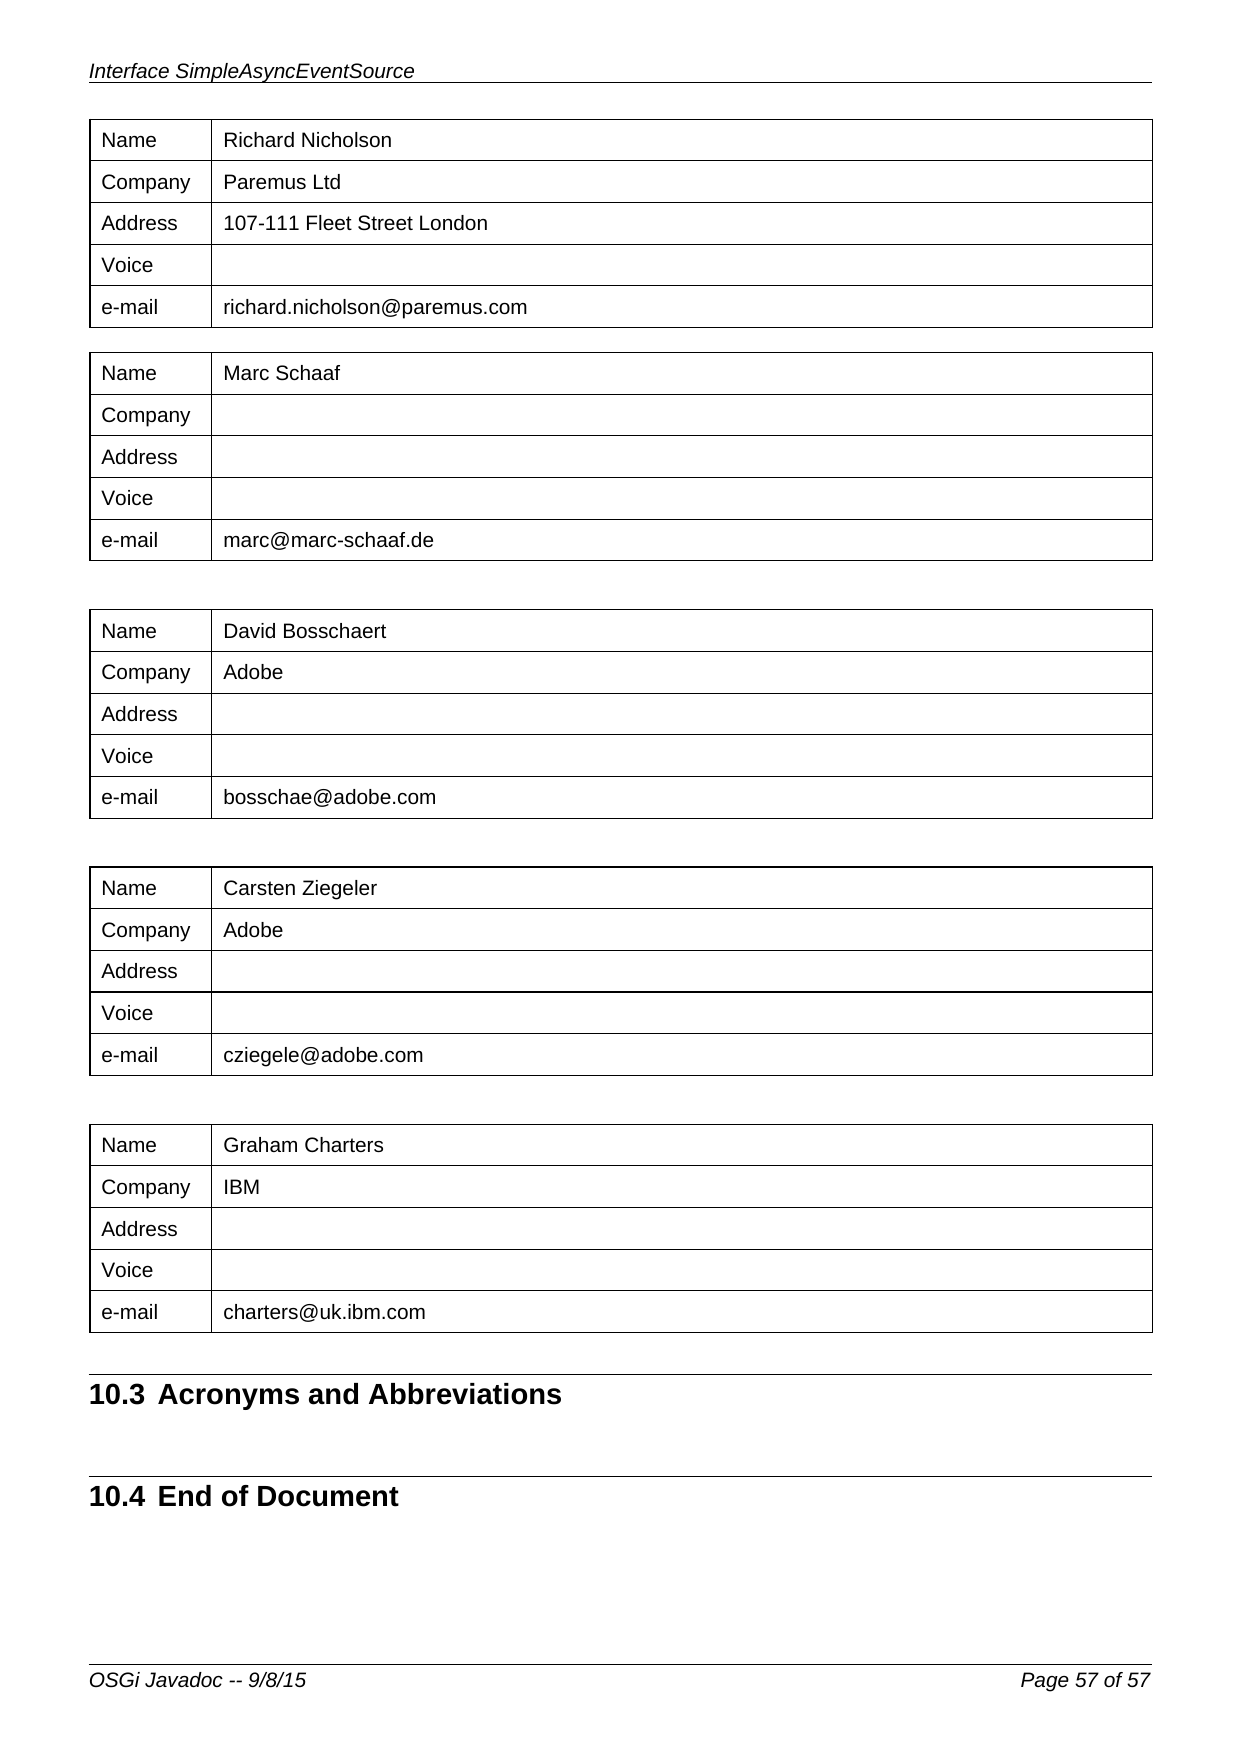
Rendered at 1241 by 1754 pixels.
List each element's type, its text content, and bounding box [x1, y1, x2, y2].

table_cell Company [91, 909, 211, 950]
table_cell Adobe [212, 909, 1152, 950]
table_cell Company [91, 161, 211, 202]
table_cell e-mail [91, 1291, 211, 1332]
table_header Graham Charters [212, 1125, 1152, 1165]
table_cell richard.nicholson@paremus.com [212, 286, 1152, 327]
table_cell [212, 436, 1152, 477]
table_header Name [91, 610, 211, 651]
table_header Name [91, 868, 211, 908]
table_cell [212, 1250, 1152, 1290]
table_cell charters@uk.ibm.com [212, 1291, 1152, 1332]
table_cell Voice [91, 245, 211, 285]
table_cell [212, 245, 1152, 285]
table_header Richard Nicholson [212, 120, 1152, 160]
table_cell Adobe [212, 652, 1152, 692]
table_cell [212, 951, 1152, 991]
table_cell [212, 694, 1152, 734]
table_cell Voice [91, 735, 211, 776]
table_cell Address [91, 951, 211, 991]
table_cell e-mail [91, 286, 211, 327]
table_header David Bosschaert [212, 610, 1152, 651]
table_cell [212, 478, 1152, 518]
table_cell e-mail [91, 1034, 211, 1075]
table_cell Paremus Ltd [212, 161, 1152, 202]
table_cell Address [91, 203, 211, 243]
table_cell Company [91, 652, 211, 692]
table_header Marc Schaaf [212, 353, 1152, 393]
table_cell e-mail [91, 777, 211, 817]
table_cell Company [91, 1166, 211, 1207]
table_cell bosschae@adobe.com [212, 777, 1152, 817]
table_cell marc@marc-schaaf.de [212, 520, 1152, 560]
table_cell e-mail [91, 520, 211, 560]
table_cell [212, 993, 1152, 1033]
table_cell IBM [212, 1166, 1152, 1207]
subtitle Acronyms and Abbreviations [88, 1375, 1152, 1410]
table_header Name [91, 120, 211, 160]
table_cell Voice [91, 1250, 211, 1290]
table_cell Address [91, 436, 211, 477]
table_header Name [91, 353, 211, 393]
table_header Name [91, 1125, 211, 1165]
table_cell [212, 1208, 1152, 1249]
table_cell Voice [91, 478, 211, 518]
table_cell [212, 395, 1152, 435]
table_cell Address [91, 1208, 211, 1249]
table_cell cziegele@adobe.com [212, 1034, 1152, 1075]
table_cell [212, 735, 1152, 776]
table_cell Company [91, 395, 211, 435]
table_header Carsten Ziegeler [212, 868, 1152, 908]
table_cell 107-111 Fleet Street London [212, 203, 1152, 243]
subtitle End of Document [88, 1477, 1152, 1513]
table_cell Voice [91, 993, 211, 1033]
table_cell Address [91, 694, 211, 734]
